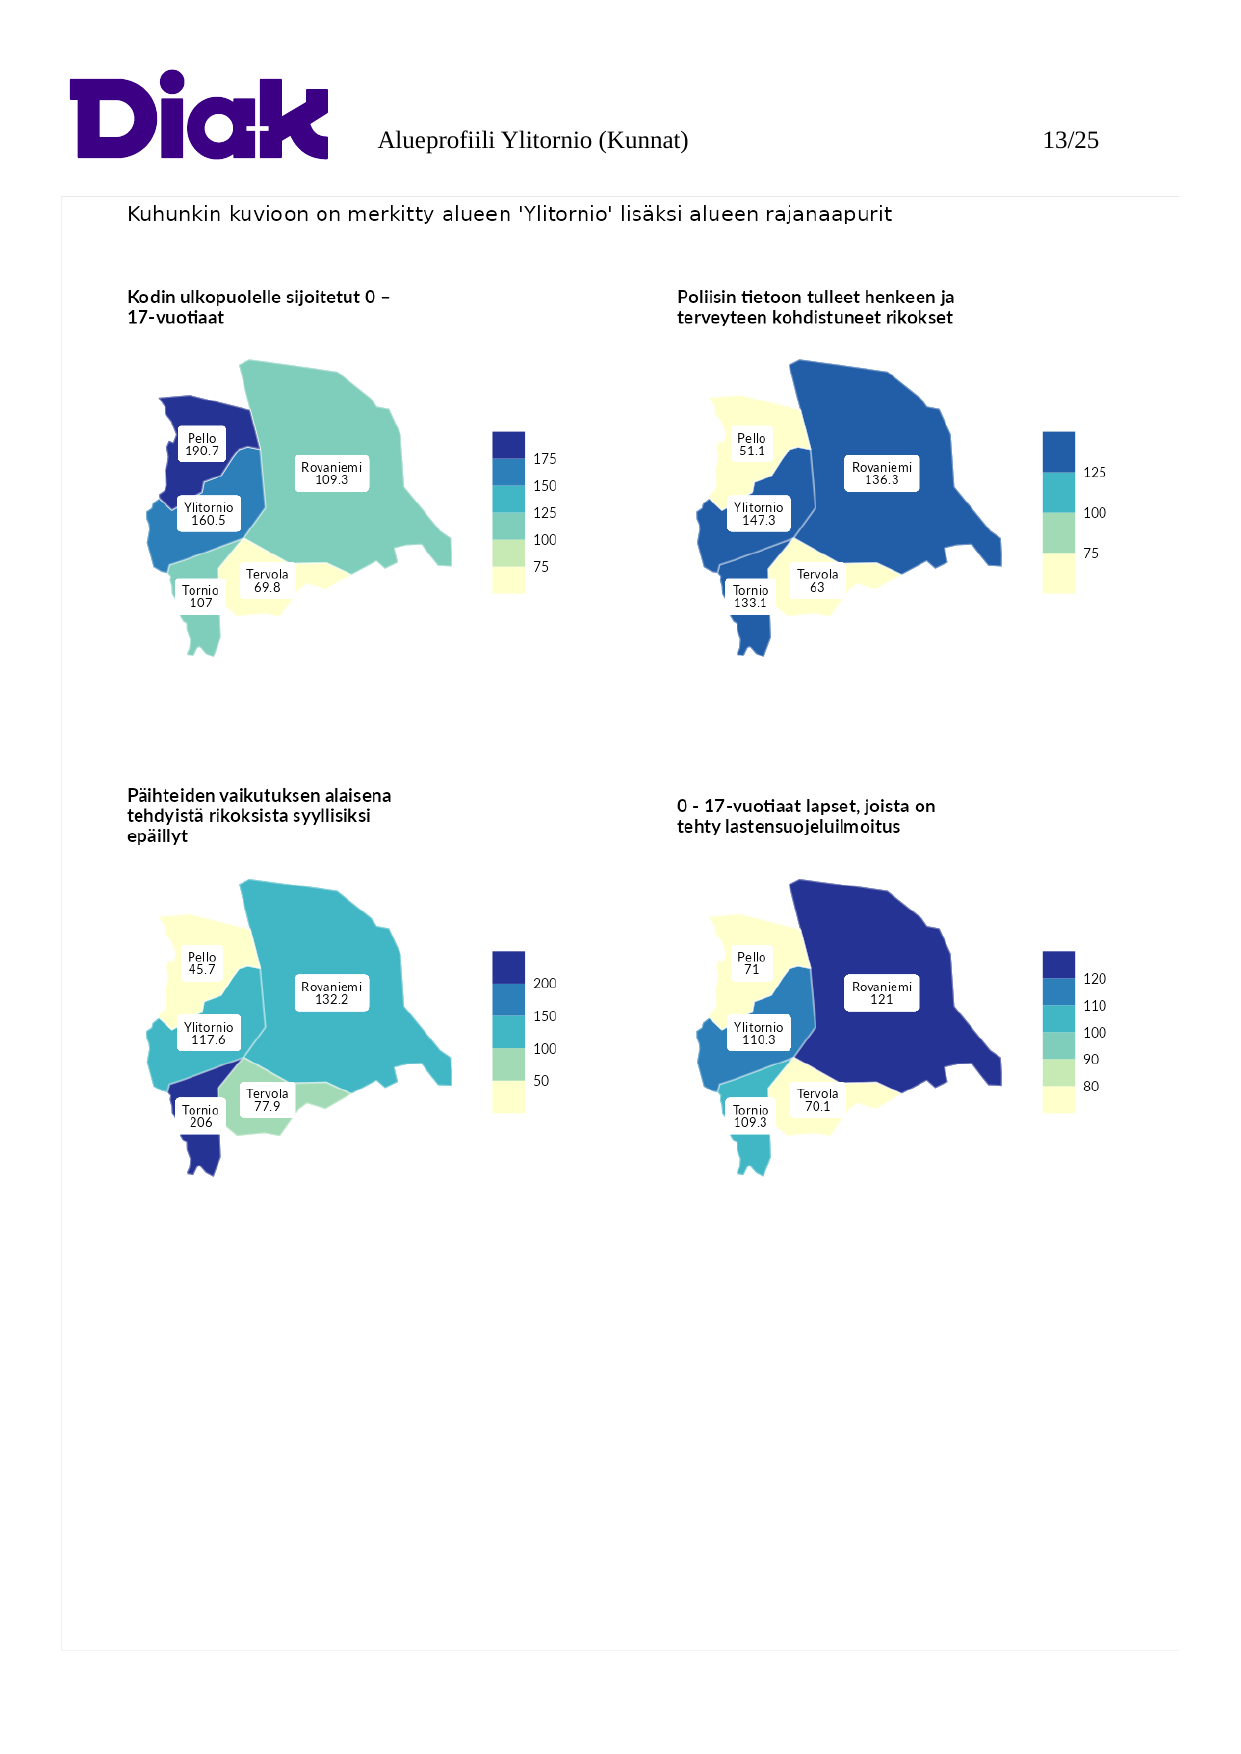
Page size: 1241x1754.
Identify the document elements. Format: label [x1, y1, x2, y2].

picture [61, 196, 1179, 1651]
